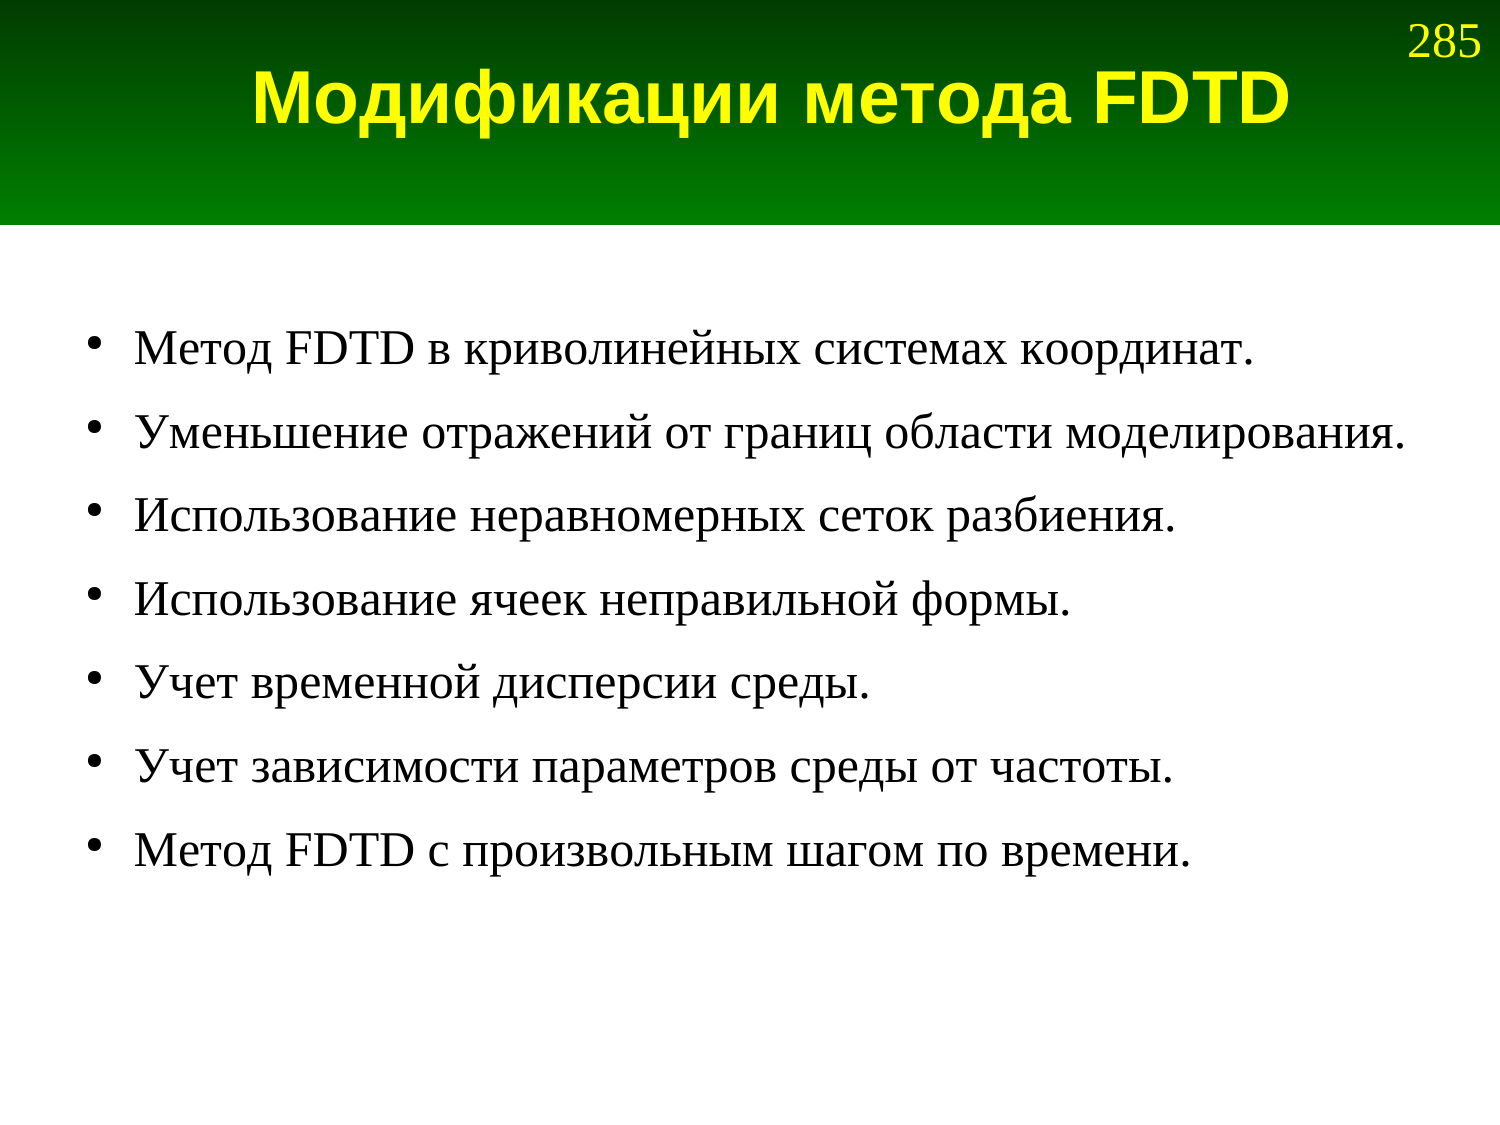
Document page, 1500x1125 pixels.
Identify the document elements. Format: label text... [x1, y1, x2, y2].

text_box Метод FDTD в криволинейных системах координат. Уменьшение отражений от границ области моделирования. Использование неравномерных сеток разбиения. Использование ячеек неправильной формы. Учет временной дисперсии среды. Учет зависимости параметров среды от частоты. Метод FDTD с произвольным шагом по времени. [70, 307, 1422, 884]
title Модификации метода FDTD [123, 0, 1399, 188]
